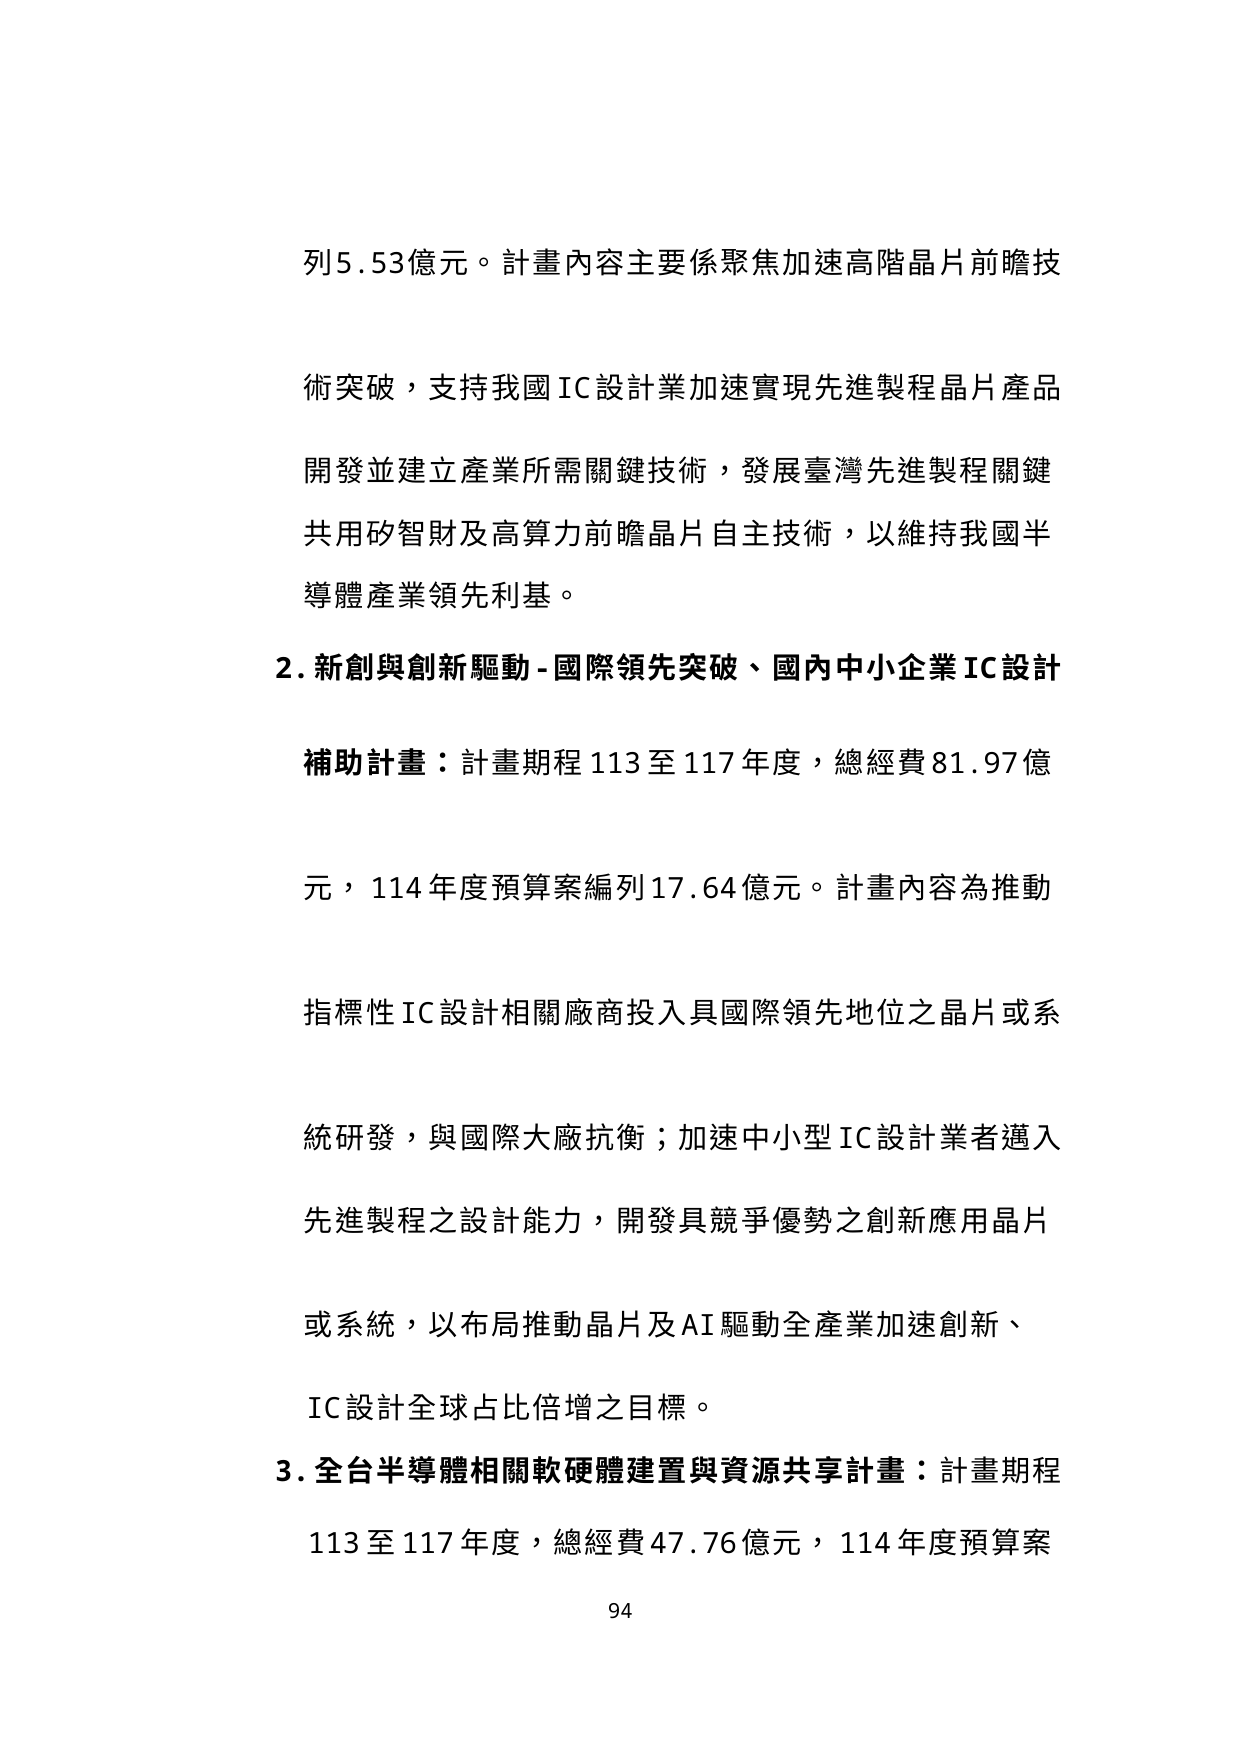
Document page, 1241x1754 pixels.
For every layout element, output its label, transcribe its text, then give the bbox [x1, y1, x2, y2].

text 列5.53億元。計畫內容主要係聚焦加速高階晶片前瞻技術突破，支持我國IC設計業加速實現先進製程晶片產品開發並建立產業所需關鍵技術，發展臺灣先進製程關鍵共用矽智財及高算力前瞻晶片自主技術，以維持我國半導體產業領先利基。 [266, 177, 1063, 615]
text 3.全台半導體相關軟硬體建置與資源共享計畫：計畫期程113至117年度，總經費47.76億元，114年度預算案 [266, 1427, 1063, 1552]
text 2.新創與創新驅動-國際領先突破、國內中小企業IC設計補助計畫：計畫期程113至117年度，總經費81.97億元，114年度預算案編列17.64億元。計畫內容為推動指標性IC設計相關廠商投入具國際領先地位之晶片或系統研發，與國際大廠抗衡；加速中小型IC設計業者邁入先進製程之設計能力，開發具競爭優勢之創新應用晶片或系統，以布局推動晶片及AI驅動全產業加速創新、IC設計全球占比倍增之目標。 [266, 615, 1063, 1427]
